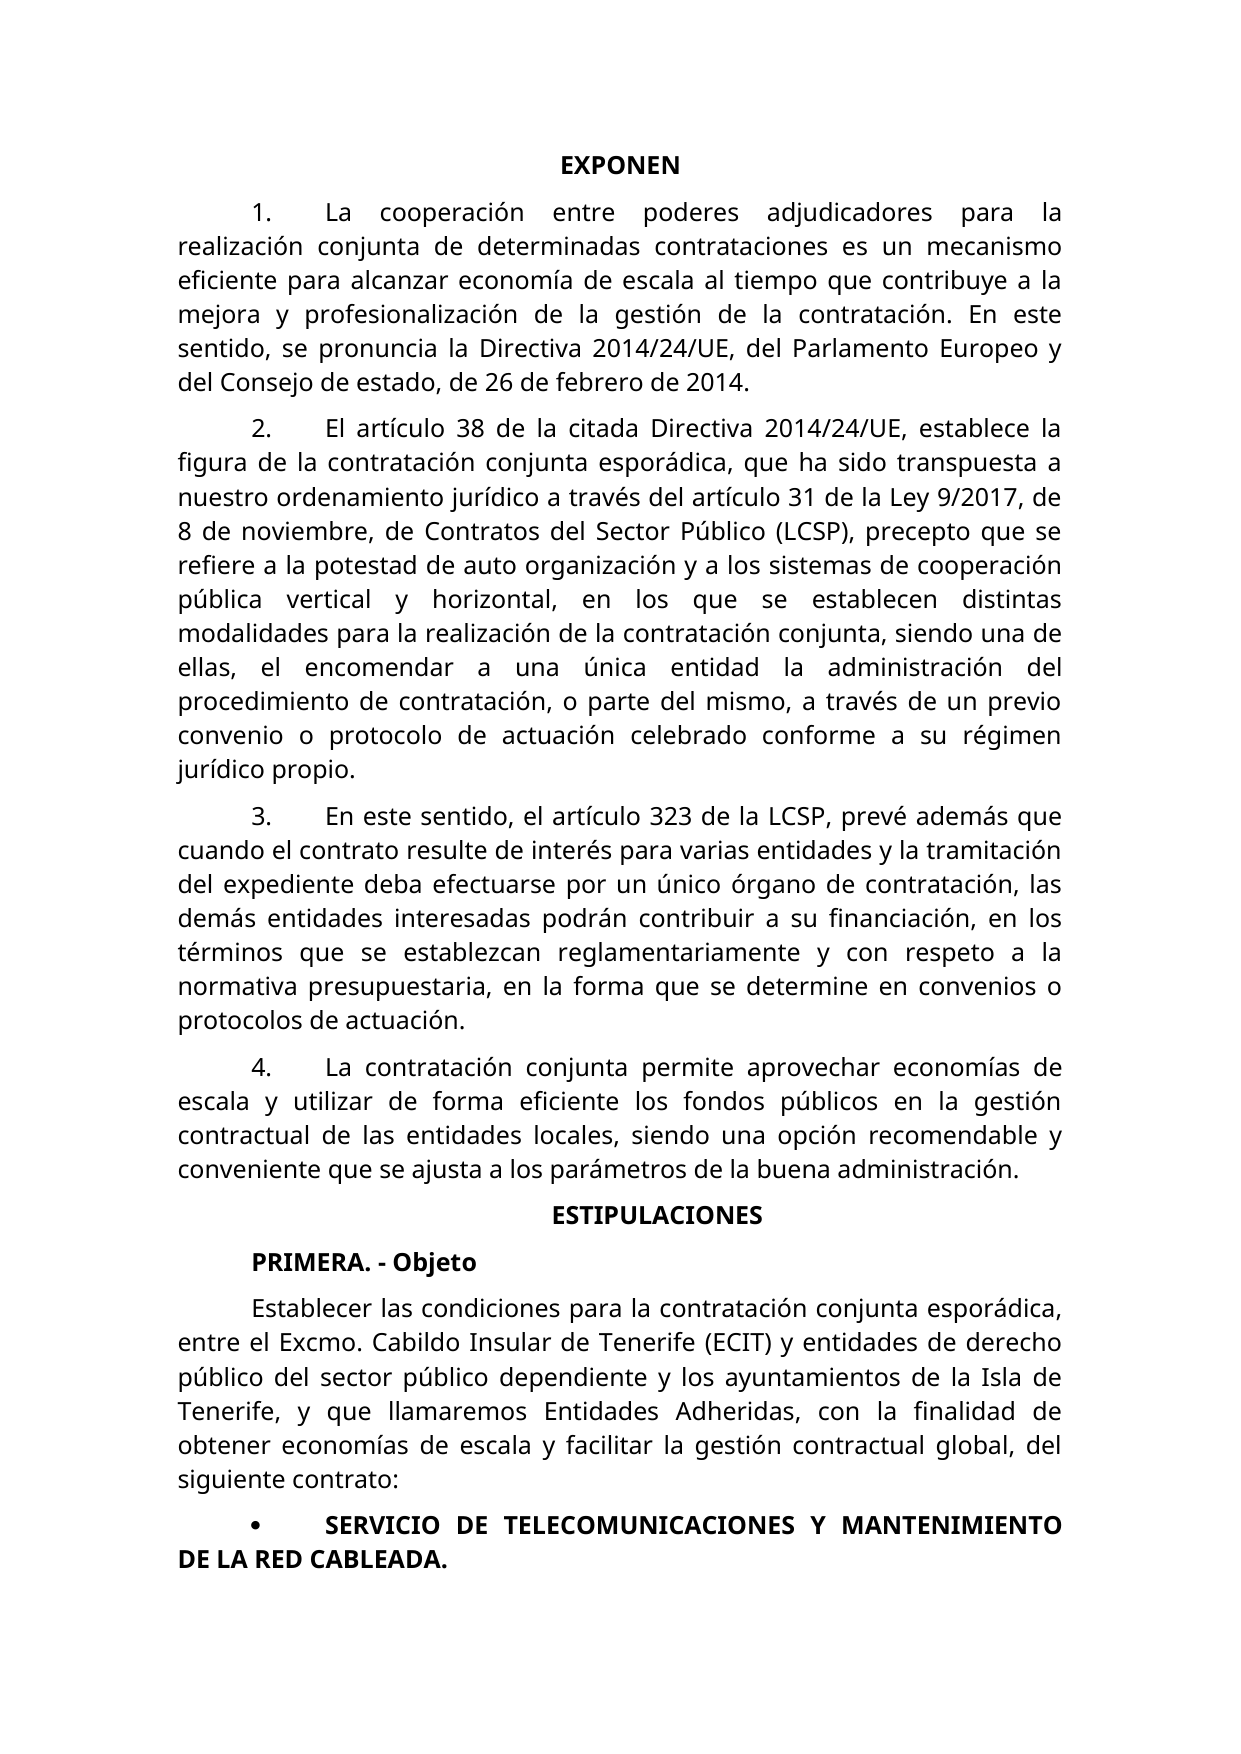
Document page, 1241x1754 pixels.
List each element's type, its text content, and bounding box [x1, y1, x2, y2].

list El artículo 38 de la citada Directiva 2014/24/UE, establece la figura de la contratación conjunta esporádica, que ha sido transpuesta a nuestro ordenamiento jurídico a través del artículo 31 de la Ley 9/2017, de 8 de noviembre, de Contratos del Sector Público (LCSP), precepto que se refiere a la potestad de auto organización y a los sistemas de cooperación pública vertical y horizontal, en los que se establecen distintas modalidades para la realización de la contratación conjunta, siendo una de ellas, el encomendar a una única entidad la administración del procedimiento de contratación, o parte del mismo, a través de un previo convenio o protocolo de actuación celebrado conforme a su régimen jurídico propio. [177, 411, 1063, 786]
text PRIMERA. - Objeto [177, 1244, 1063, 1278]
text ESTIPULACIONES [177, 1198, 1063, 1232]
text EXPONEN [177, 148, 1063, 182]
list La cooperación entre poderes adjudicadores para la realización conjunta de determinadas contrataciones es un mecanismo eficiente para alcanzar economía de escala al tiempo que contribuye a la mejora y profesionalización de la gestión de la contratación. En este sentido, se pronuncia la Directiva 2014/24/UE, del Parlamento Europeo y del Consejo de estado, de 26 de febrero de 2014. [177, 194, 1063, 398]
list SERVICIO DE TELECOMUNICACIONES Y MANTENIMIENTO DE LA RED CABLEADA. [177, 1508, 1063, 1576]
list La contratación conjunta permite aprovechar economías de escala y utilizar de forma eficiente los fondos públicos en la gestión contractual de las entidades locales, siendo una opción recomendable y conveniente que se ajusta a los parámetros de la buena administración. [177, 1049, 1063, 1185]
text Establecer las condiciones para la contratación conjunta esporádica, entre el Excmo. Cabildo Insular de Tenerife (ECIT) y entidades de derecho público del sector público dependiente y los ayuntamientos de la Isla de Tenerife, y que llamaremos Entidades Adheridas, con la finalidad de obtener economías de escala y facilitar la gestión contractual global, del siguiente contrato: [177, 1291, 1063, 1495]
list En este sentido, el artículo 323 de la LCSP, prevé además que cuando el contrato resulte de interés para varias entidades y la tramitación del expediente deba efectuarse por un único órgano de contratación, las demás entidades interesadas podrán contribuir a su financiación, en los términos que se establezcan reglamentariamente y con respeto a la normativa presupuestaria, en la forma que se determine en convenios o protocolos de actuación. [177, 798, 1063, 1037]
